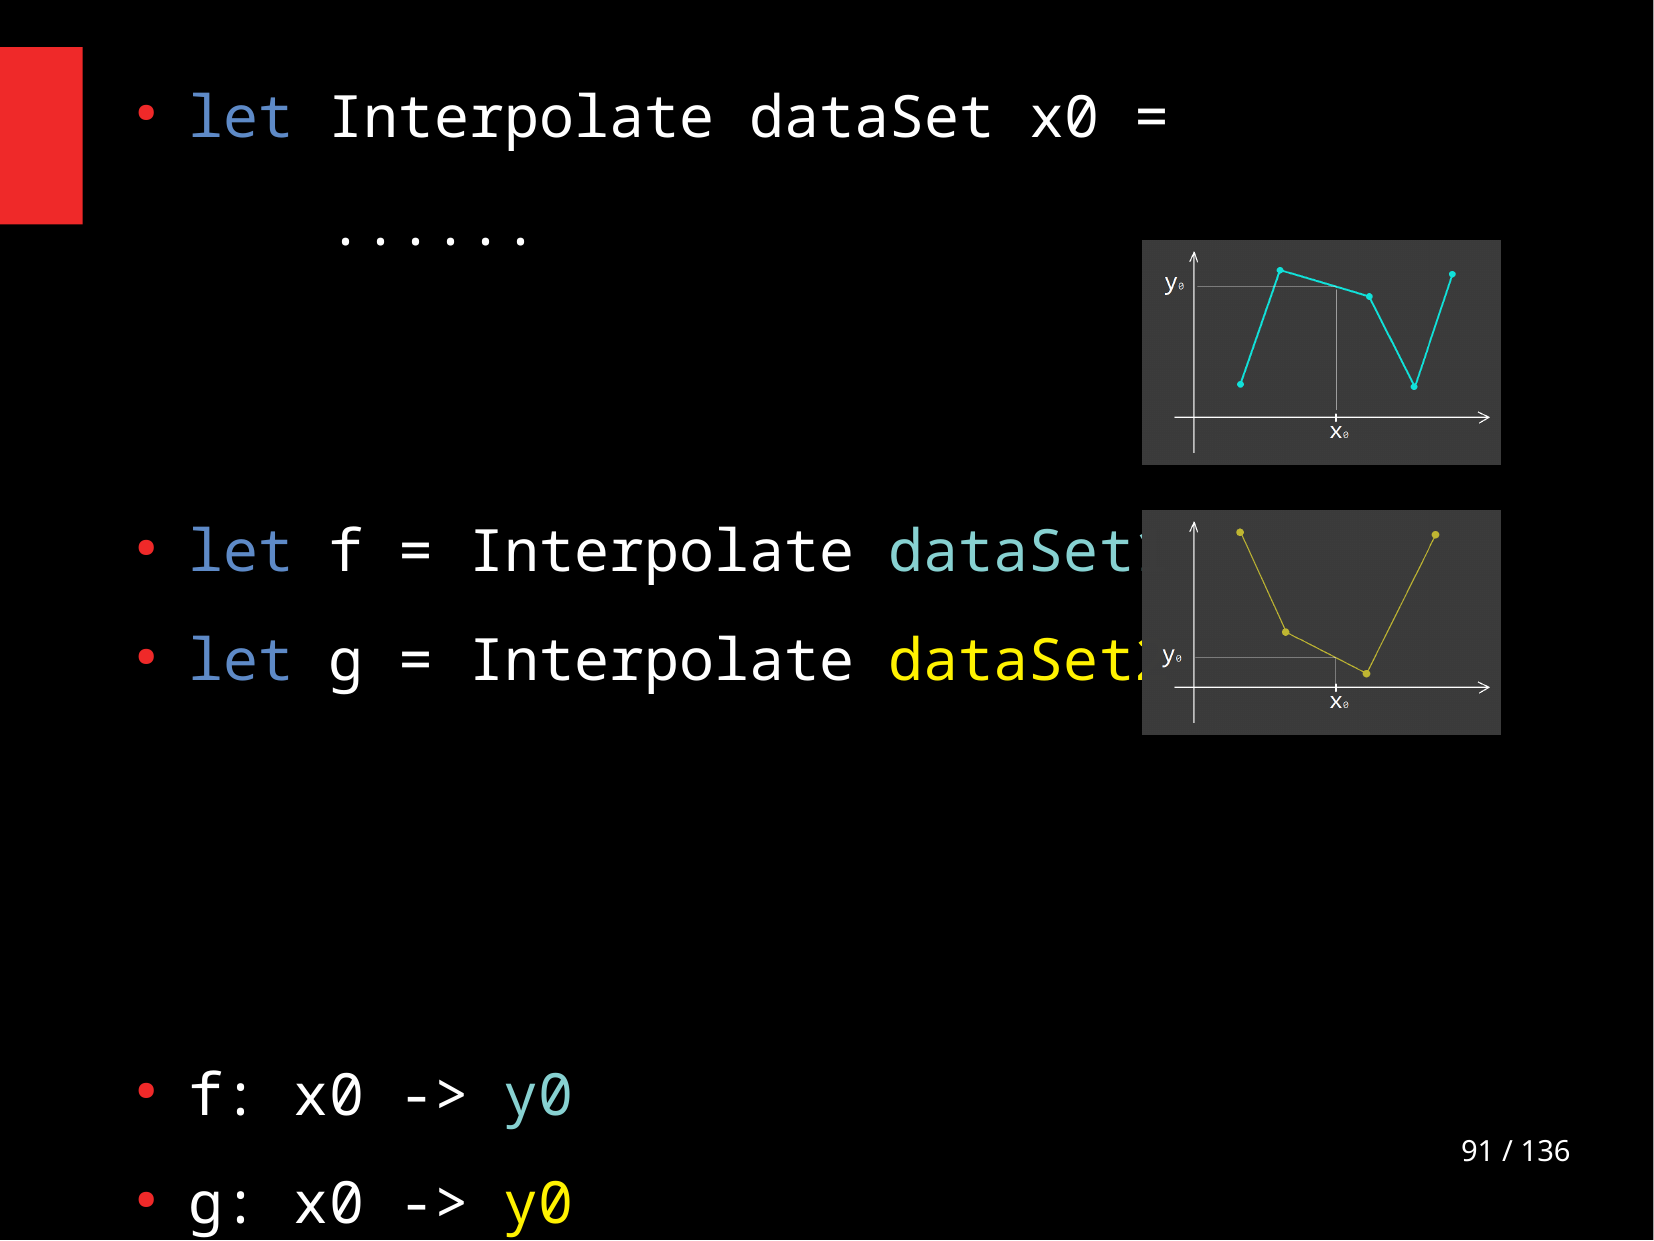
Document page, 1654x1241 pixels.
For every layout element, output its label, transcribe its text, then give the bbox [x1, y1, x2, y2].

list let Interpolate dataSet x0 = ...... let f = Interpolate dataSet1 let g = Interpolate dataSet2 f: x0 -> y0 g: x0 -> y0 [118, 75, 1536, 1074]
picture [1142, 510, 1501, 736]
picture [1142, 240, 1501, 466]
